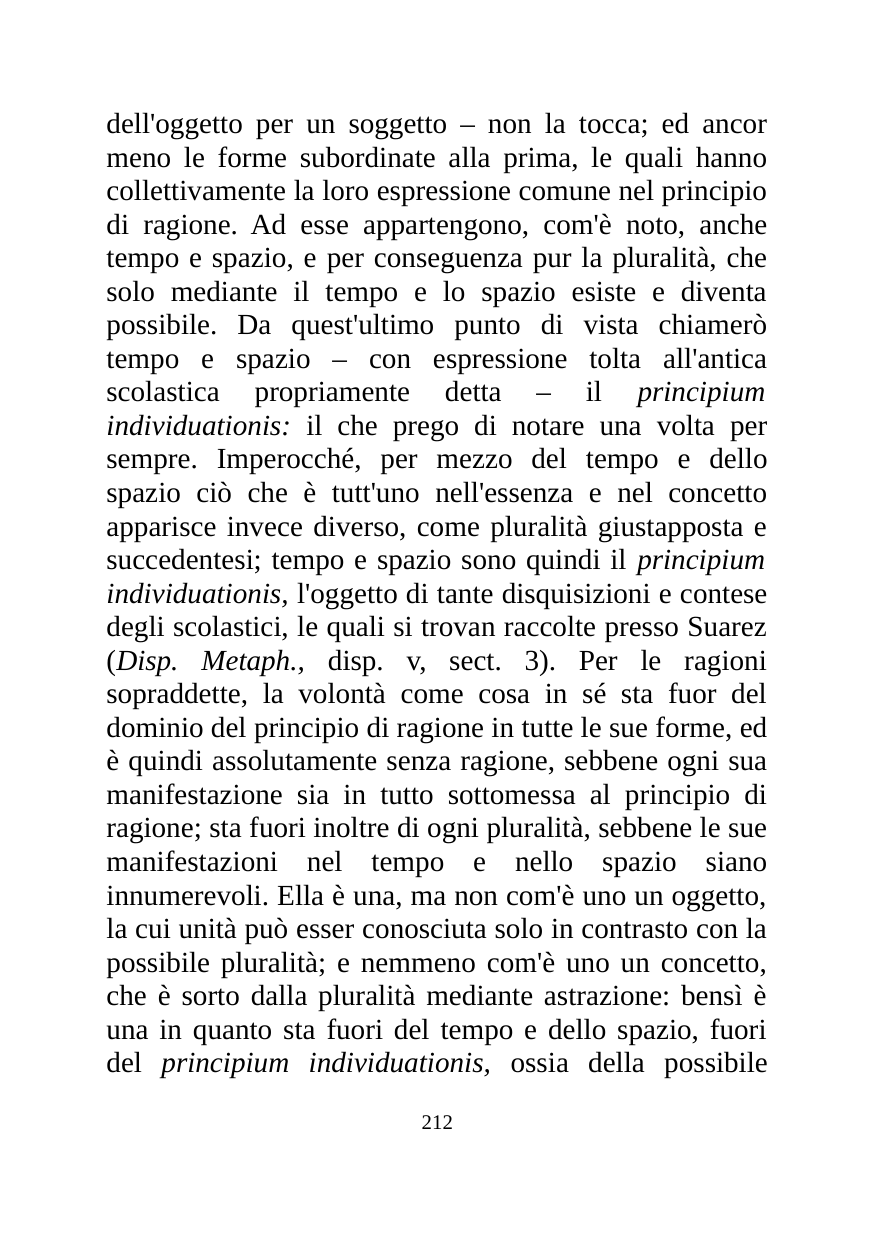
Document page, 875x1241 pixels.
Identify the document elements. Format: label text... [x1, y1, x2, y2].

text dell'oggetto per un soggetto – non la tocca; ed ancor meno le forme subordinate alla prima, le quali hanno collettivamente la loro espressione comune nel principio di ragione. Ad esse appartengono, com'è noto, anche tempo e spazio, e per conseguenza pur la pluralità, che solo mediante il tempo e lo spazio esiste e diventa possibile. Da quest'ultimo punto di vista chiamerò tempo e spazio – con espressione tolta all'antica scolastica propriamente detta – il principium individuationis: il che prego di notare una volta per sempre. Imperocché, per mezzo del tempo e dello spazio ciò che è tutt'uno nell'essenza e nel concetto apparisce invece diverso, come pluralità giustapposta e succedentesi; tempo e spazio sono quindi il principium individuationis, l'oggetto di tante disquisizioni e contese degli scolastici, le quali si trovan raccolte presso Suarez (Disp. Metaph., disp. v, sect. 3). Per le ragioni sopraddette, la volontà come cosa in sé sta fuor del dominio del principio di ragione in tutte le sue forme, ed è quindi assolutamente senza ragione, sebbene ogni sua manifestazione sia in tutto sottomessa al principio di ragione; sta fuori inoltre di ogni pluralità, sebbene le sue manifestazioni nel tempo e nello spazio siano innumerevoli. Ella è una, ma non com'è uno un oggetto, la cui unità può esser conosciuta solo in contrasto con la possibile pluralità; e nemmeno com'è uno un concetto, che è sorto dalla pluralità mediante astrazione: bensì è una in quanto sta fuori del tempo e dello spazio, fuori del principium individuationis, ossia della possibile [106, 106, 768, 1079]
